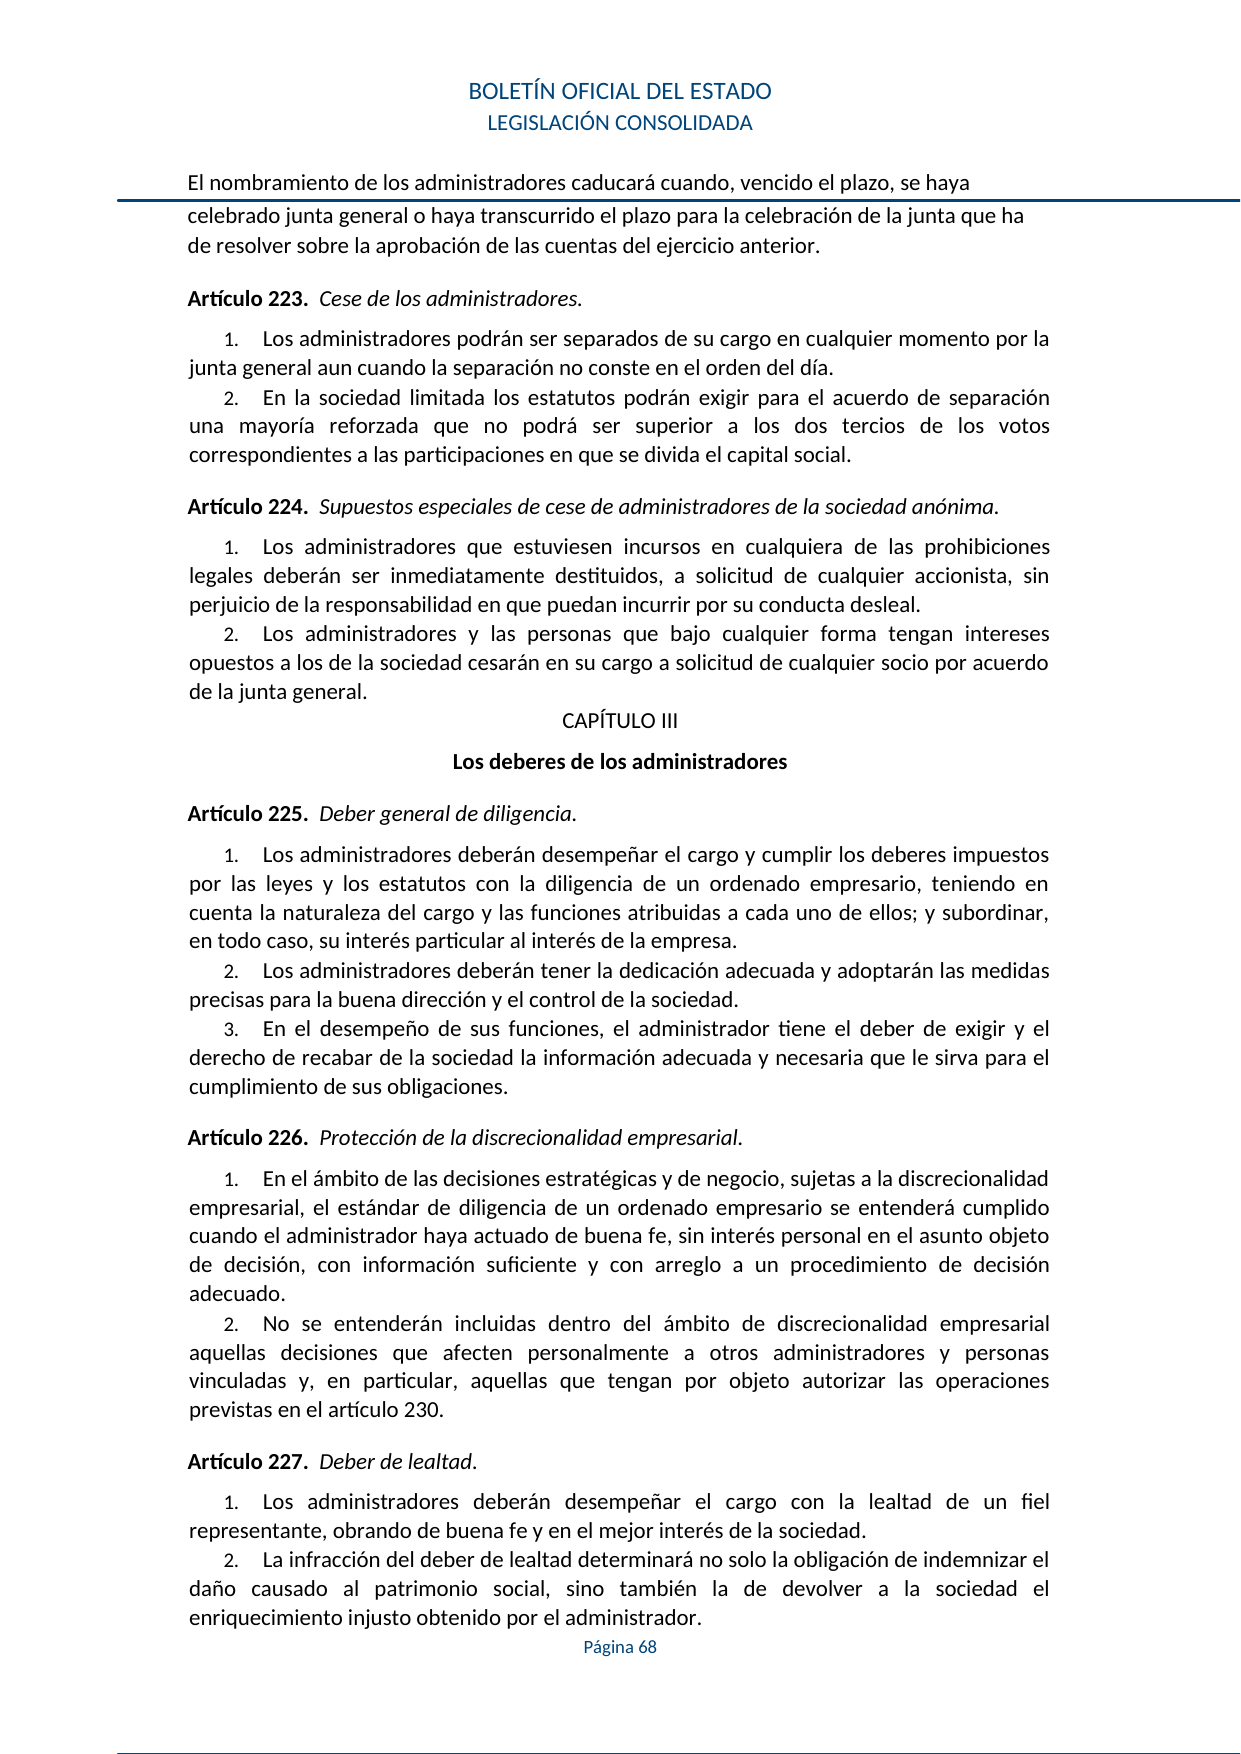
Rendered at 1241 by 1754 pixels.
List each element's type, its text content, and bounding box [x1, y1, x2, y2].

list Los administradores podrán ser separados de su cargo en cualquier momento por la junta general aun cuando la separación no conste en el orden del día. [189, 324, 1051, 381]
text Artículo 224. Supuestos especiales de cese de administradores de la sociedad anónima. [187, 492, 1051, 520]
list Los administradores y las personas que bajo cualquier forma tengan intereses opuestos a los de la sociedad cesarán en su cargo a solicitud de cualquier socio por acuerdo de la junta general. [189, 619, 1051, 705]
list En la sociedad limitada los estatutos podrán exigir para el acuerdo de separación una mayoría reforzada que no podrá ser superior a los dos tercios de los votos correspondientes a las participaciones en que se divida el capital social. [189, 383, 1051, 468]
list En el ámbito de las decisiones estratégicas y de negocio, sujetas a la discrecionalidad empresarial, el estándar de diligencia de un ordenado empresario se entenderá cumplido cuando el administrador haya actuado de buena fe, sin interés personal en el asunto objeto de decisión, con información suficiente y con arreglo a un procedimiento de decisión adecuado. [189, 1164, 1051, 1307]
list En el desempeño de sus funciones, el administrador tiene el deber de exigir y el derecho de recabar de la sociedad la información adecuada y necesaria que le sirva para el cumplimiento de sus obligaciones. [189, 1014, 1051, 1100]
text Artículo 226. Protección de la discrecionalidad empresarial. [187, 1123, 1051, 1151]
text Artículo 223. Cese de los administradores. [187, 284, 1051, 312]
text Los deberes de los administradores [210, 747, 1030, 775]
text celebrado junta general o haya transcurrido el plazo para la celebración de la junta que ha de resolver sobre la aprobación de las cuentas del ejercicio anterior. [187, 202, 1051, 259]
list Los administradores deberán desempeñar el cargo y cumplir los deberes impuestos por las leyes y los estatutos con la diligencia de un ordenado empresario, teniendo en cuenta la naturaleza del cargo y las funciones atribuidas a cada uno de ellos; y subordinar, en todo caso, su interés particular al interés de la empresa. [189, 840, 1051, 955]
list Los administradores deberán tener la dedicación adecuada y adoptarán las medidas precisas para la buena dirección y el control de la sociedad. [189, 956, 1051, 1013]
list No se entenderán incluidas dentro del ámbito de discrecionalidad empresarial aquellas decisiones que afecten personalmente a otros administradores y personas vinculadas y, en particular, aquellas que tengan por objeto autorizar las operaciones previstas en el artículo 230. [189, 1309, 1051, 1423]
text Artículo 225. Deber general de diligencia. [187, 799, 1051, 828]
text Artículo 227. Deber de lealtad. [187, 1447, 1051, 1475]
text CAPÍTULO III [212, 707, 1029, 735]
text El nombramiento de los administradores caducará cuando, vencido el plazo, se haya [187, 168, 1051, 199]
list La infracción del deber de lealtad determinará no solo la obligación de indemnizar el daño causado al patrimonio social, sino también la de devolver a la sociedad el enriquecimiento injusto obtenido por el administrador. [189, 1546, 1051, 1631]
list Los administradores deberán desempeñar el cargo con la lealtad de un fiel representante, obrando de buena fe y en el mejor interés de la sociedad. [189, 1487, 1051, 1544]
list Los administradores que estuviesen incursos en cualquiera de las prohibiciones legales deberán ser inmediatamente destituidos, a solicitud de cualquier accionista, sin perjuicio de la responsabilidad en que puedan incurrir por su conducta desleal. [189, 532, 1051, 618]
